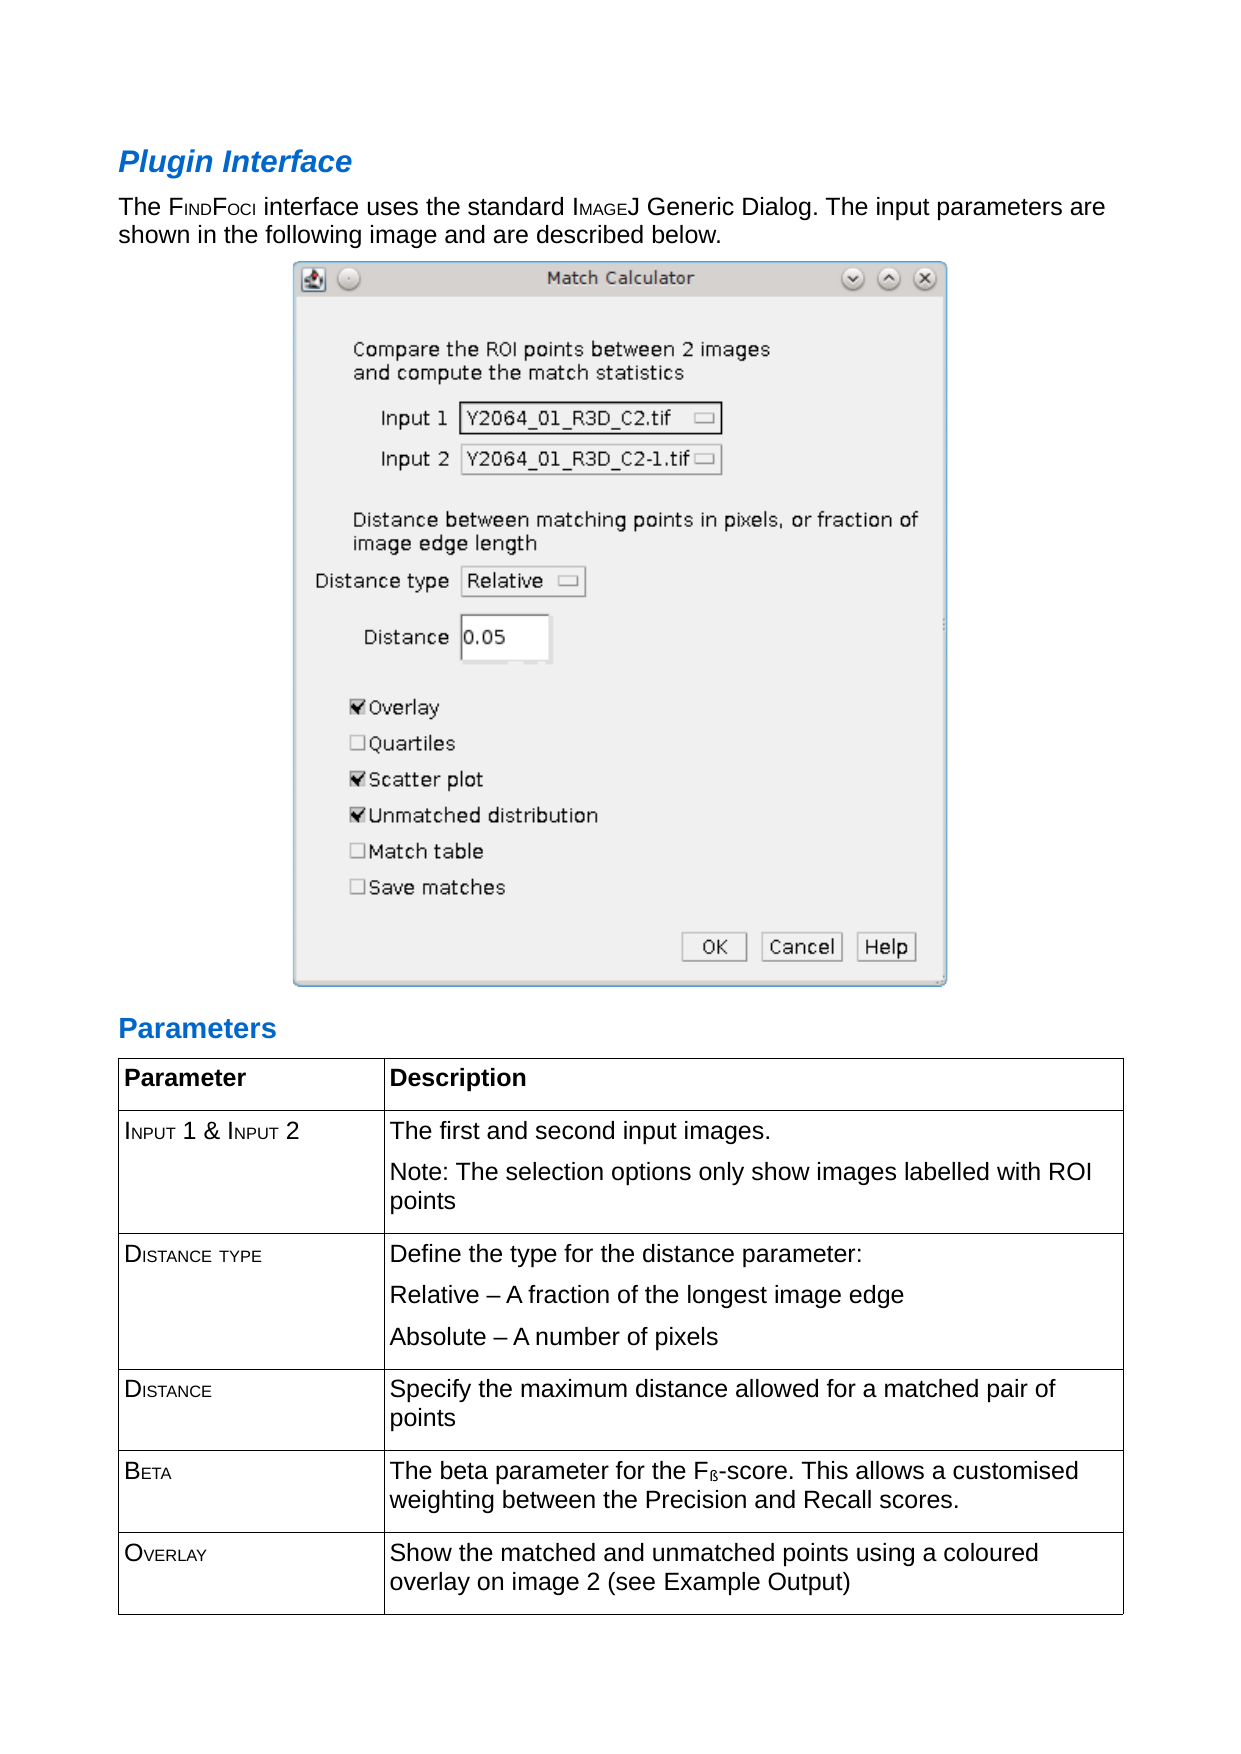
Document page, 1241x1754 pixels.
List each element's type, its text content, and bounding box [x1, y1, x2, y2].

table_header Description [385, 1059, 1123, 1110]
subtitle Plugin Interface [118, 143, 1122, 179]
table_cell The beta parameter for the Fß-score. This allows a customised weighting between the Precision and Recall scores. [385, 1451, 1123, 1532]
table_cell Input 1 & Input 2 [119, 1111, 384, 1233]
picture [292, 261, 948, 987]
table_cell Beta [119, 1451, 384, 1532]
subtitle Parameters [118, 1011, 1122, 1045]
table_cell Distance type [119, 1234, 384, 1368]
table_cell Define the type for the distance parameter: Relative – A fraction of the longest image edge Absolute – A number of pixels [385, 1234, 1123, 1368]
table_header Parameter [119, 1059, 384, 1110]
table_cell Specify the maximum distance allowed for a matched pair of points [385, 1370, 1123, 1450]
text The FindFoci interface uses the standard ImageJ Generic Dialog. The input parameters are shown in the following image and are described below. [118, 192, 1122, 249]
table_cell Show the matched and unmatched points using a coloured overlay on image 2 (see Example Output) [385, 1533, 1123, 1614]
table_cell The first and second input images. Note: The selection options only show images labelled with ROI points [385, 1111, 1123, 1233]
table_cell Distance [119, 1370, 384, 1450]
table_cell Overlay [119, 1533, 384, 1614]
